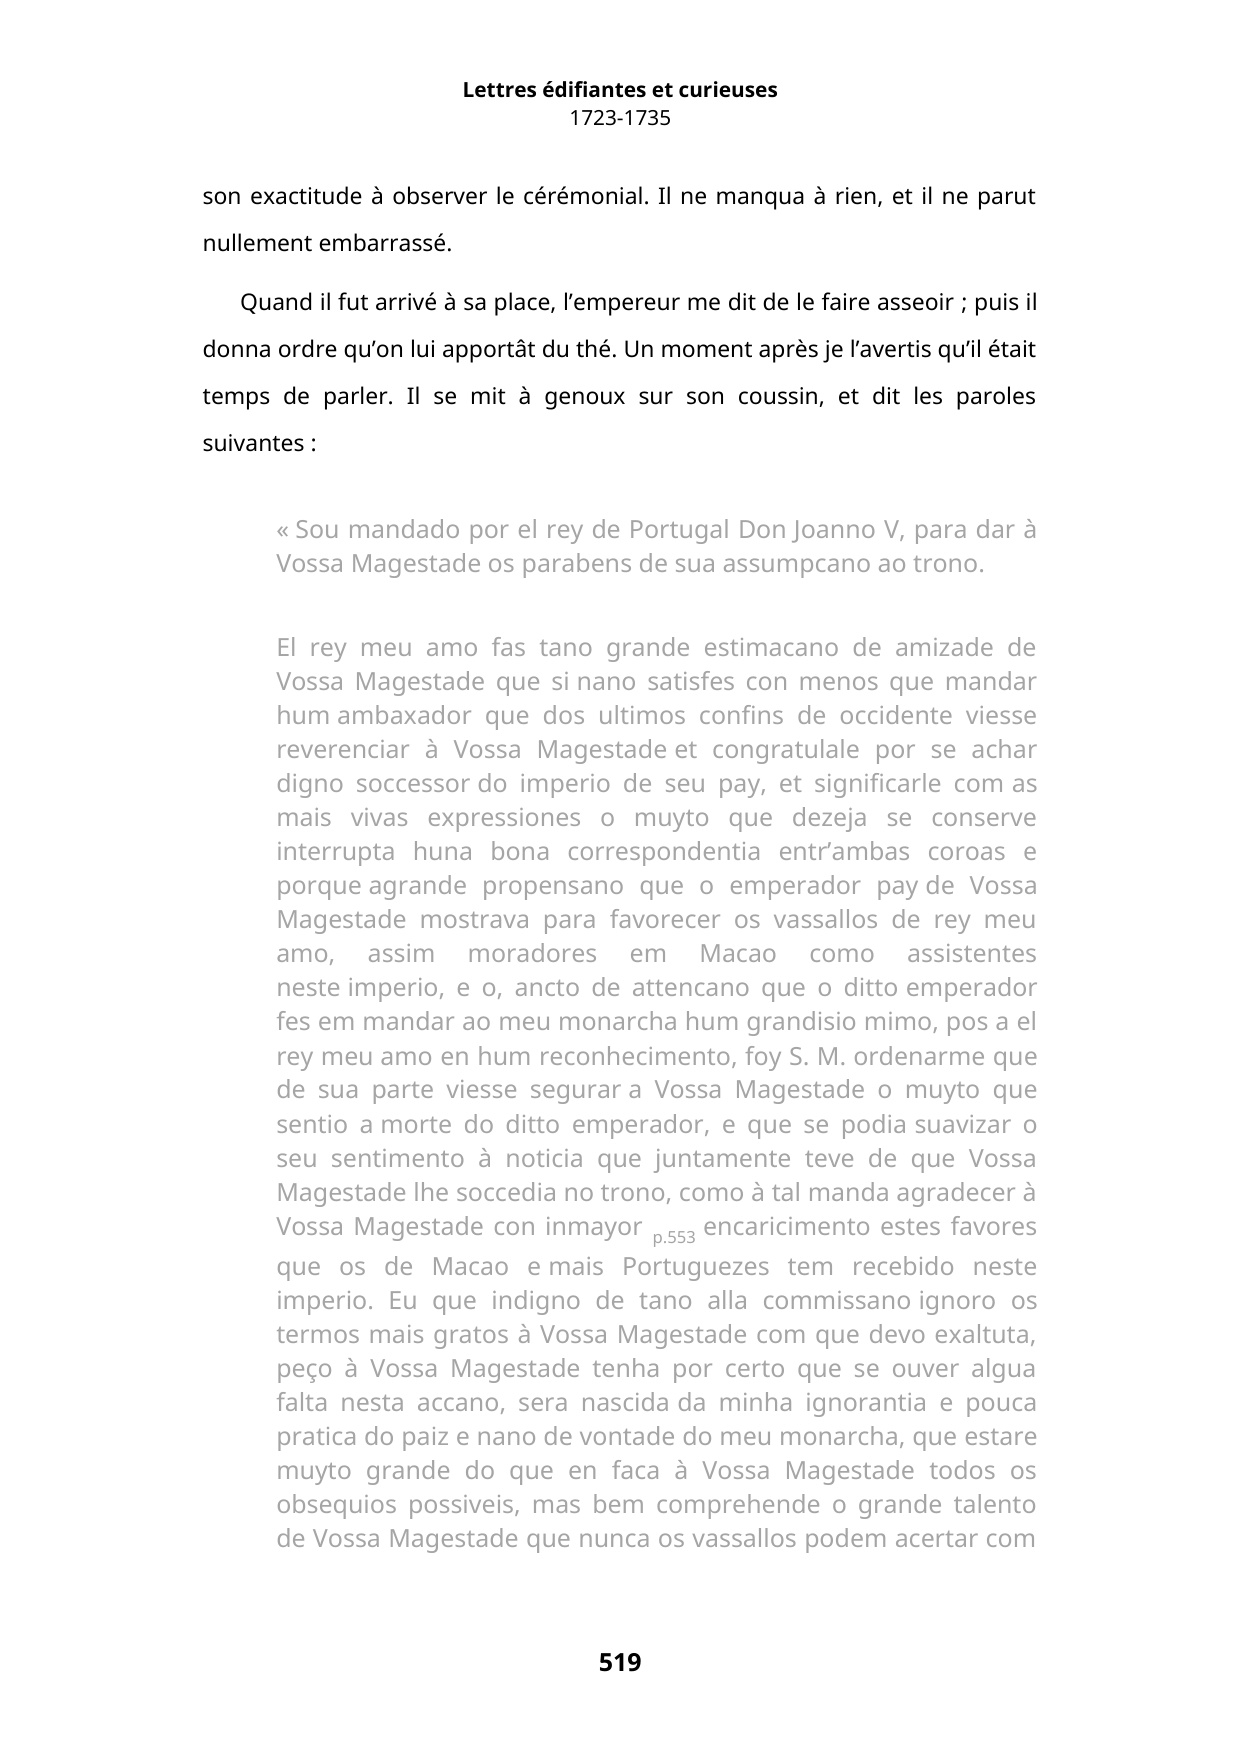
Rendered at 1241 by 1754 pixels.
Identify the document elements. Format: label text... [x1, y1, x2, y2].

text son exactitude à observer le cérémonial. Il ne manqua à rien, et il ne parut nullement embarrassé. [202, 180, 1038, 258]
text El rey meu amo fas tano grande estimacano de amizade de Vossa Magestade que si nano satisfes con menos que mandar hum ambaxador que dos ultimos confins de occidente viesse reverenciar à Vossa Magestade et congratulale por se achar digno soccessor do imperio de seu pay, et significarle com as mais vivas expressiones o muyto que dezeja se conserve interrupta huna bona correspondentia entr’ambas coroas e porque agrande propensano que o emperador pay de Vossa Magestade mostrava para favorecer os vassallos de rey meu amo, assim moradores em Macao como assistentes neste imperio, e o, ancto de attencano que o ditto emperador fes em mandar ao meu monarcha hum grandisio mimo, pos a el rey meu amo en hum reconhecimento, foy S. M. ordenarme que de sua parte viesse segurar a Vossa Magestade o muyto que sentio a morte do ditto emperador, e que se podia suavizar o seu sentimento à noticia que juntamente teve de que Vossa Magestade lhe soccedia no trono, como à tal manda agradecer à Vossa Magestade con inmayor p.553 encaricimento estes favores que os de Macao e mais Portuguezes tem recebido neste imperio. Eu que indigno de tano alla commissano ignoro os termos mais gratos à Vossa Magestade com que devo exaltuta, peço à Vossa Magestade tenha por certo que se ouver algua falta nesta accano, sera nascida da minha ignorantia e pouca pratica do paiz e nano de vontade do meu monarcha, que estare muyto grande do que en faca à Vossa Magestade todos os obsequios possiveis, mas bem comprehende o grande talento de Vossa Magestade que nunca os vassallos podem acertar com [276, 629, 1038, 1555]
text Quand il fut arrivé à sa place, l’empereur me dit de le faire asseoir ; puis il donna ordre qu’on lui apportât du thé. Un moment après je l’avertis qu’il était temps de parler. Il se mit à genoux sur son coussin, et dit les paroles suivantes : [202, 286, 1038, 458]
text « Sou mandado por el rey de Portugal Don Joanno V, para dar à Vossa Magestade os parabens de sua assumpcano ao trono. [276, 511, 1038, 579]
